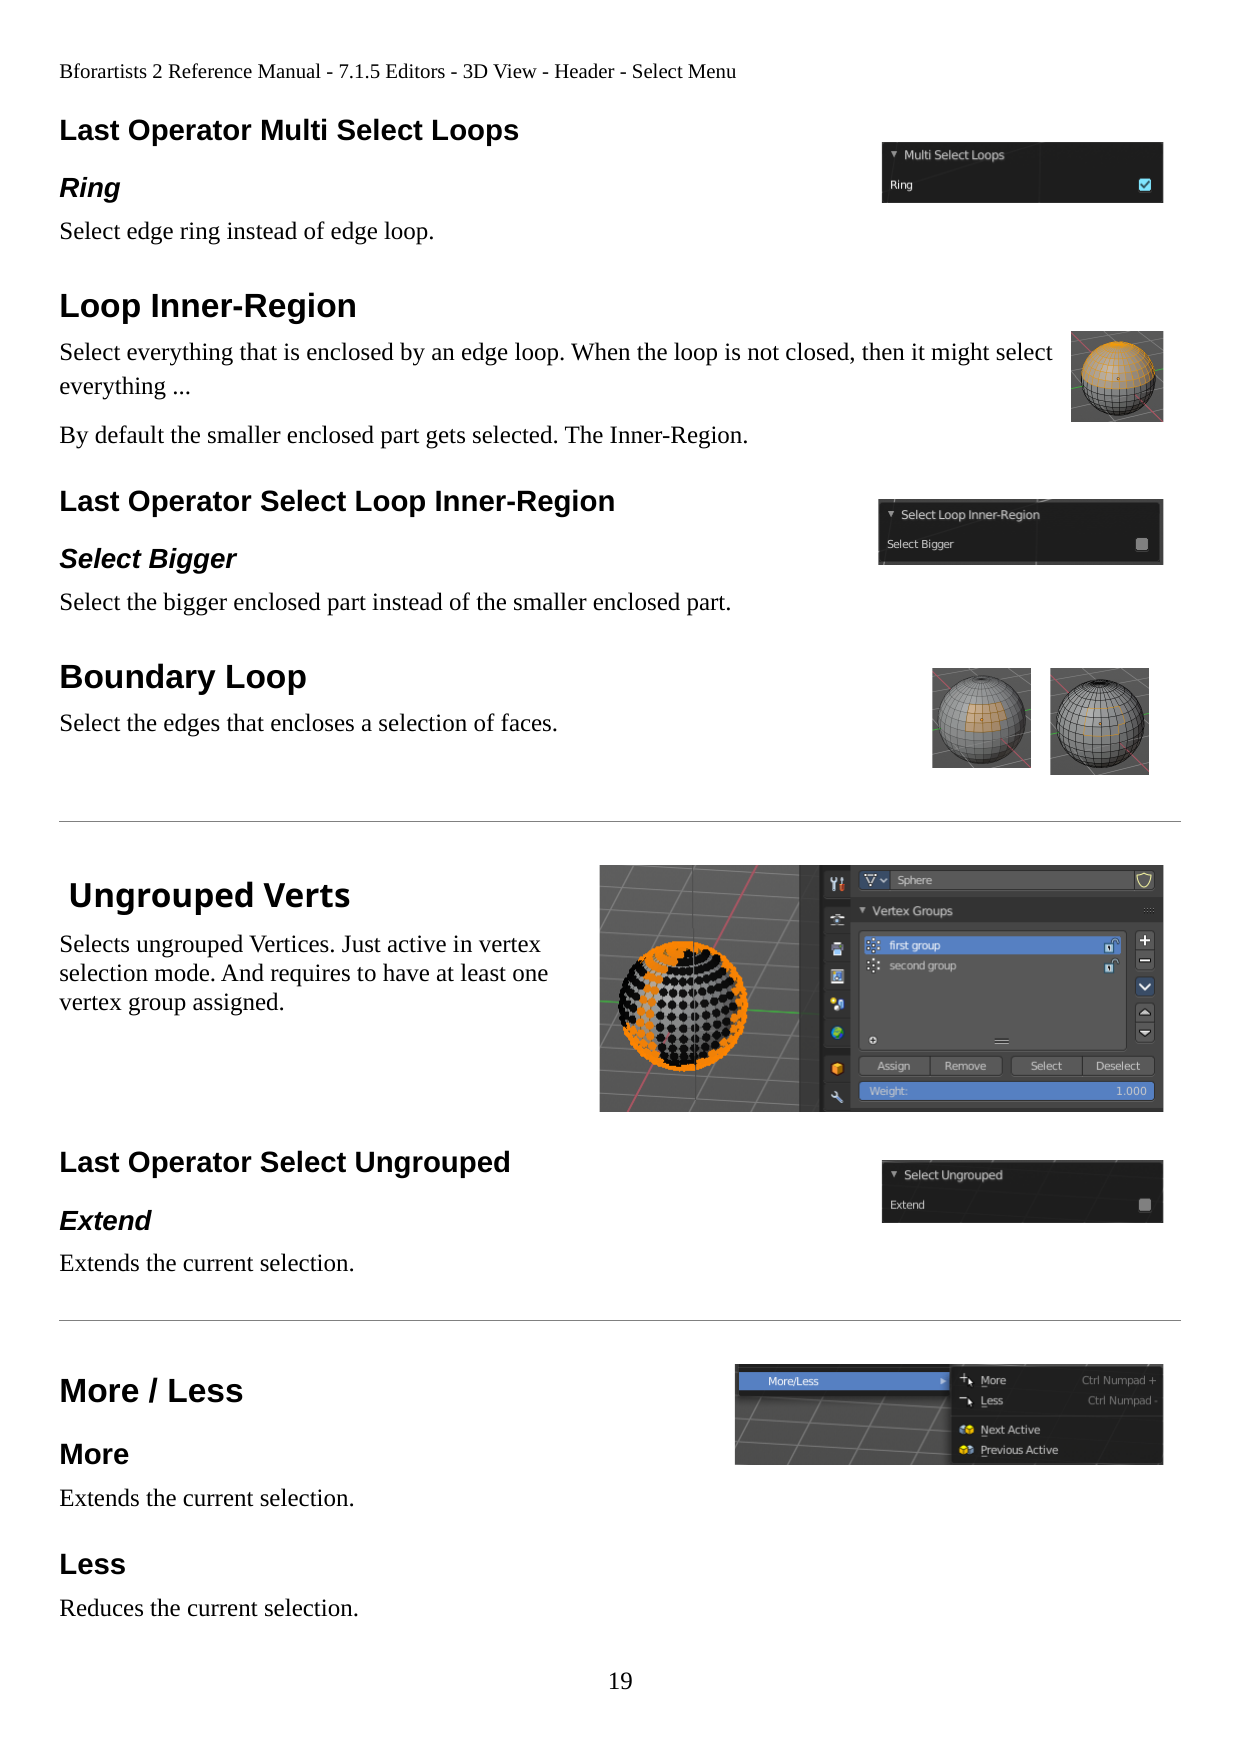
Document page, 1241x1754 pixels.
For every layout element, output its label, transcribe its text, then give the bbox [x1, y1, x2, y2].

subtitle Less [59, 1547, 1181, 1580]
text Reduces the current selection. [59, 1593, 1181, 1622]
subtitle Last Operator Select Loop Inner-Region [59, 484, 1181, 518]
picture [599, 865, 1164, 1112]
picture [734, 1364, 1164, 1465]
picture [881, 1160, 1164, 1223]
subtitle [1164, 1371, 1181, 1409]
text Selects ungrouped Vertices. Just active in vertex selection mode. And requires to have at least one vertex group assigned. [59, 929, 599, 1016]
subtitle More [59, 1437, 1181, 1470]
subtitle Last Operator Multi Select Loops [59, 113, 1181, 146]
text By default the smaller enclosed part gets selected. The Inner-Region. [59, 420, 1181, 449]
subtitle Boundary Loop [59, 657, 1181, 696]
subtitle [1164, 171, 1181, 203]
subtitle [1164, 871, 1181, 917]
subtitle Extend [59, 1204, 1181, 1236]
picture [1071, 331, 1164, 422]
text Select edge ring instead of edge loop. [59, 216, 1181, 244]
text Select the edges that encloses a selection of faces. [59, 708, 932, 737]
subtitle Select Bigger [59, 543, 1181, 574]
picture [881, 142, 1164, 203]
picture [878, 499, 1164, 565]
subtitle Loop Inner-Region [59, 286, 1181, 324]
text Extends the current selection. [59, 1483, 1181, 1512]
picture [1050, 668, 1149, 775]
text Select the bigger enclosed part instead of the smaller enclosed part. [59, 587, 1181, 616]
picture [932, 668, 1031, 768]
subtitle Last Operator Select Ungrouped [59, 1145, 1181, 1179]
text Extends the current selection. [59, 1248, 1181, 1277]
subtitle Ring [59, 171, 881, 203]
text Select everything that is enclosed by an edge loop. When the loop is not closed, then it might select everything ... [59, 337, 1071, 400]
subtitle More / Less [59, 1371, 734, 1409]
subtitle Ungrouped Verts [59, 871, 599, 917]
